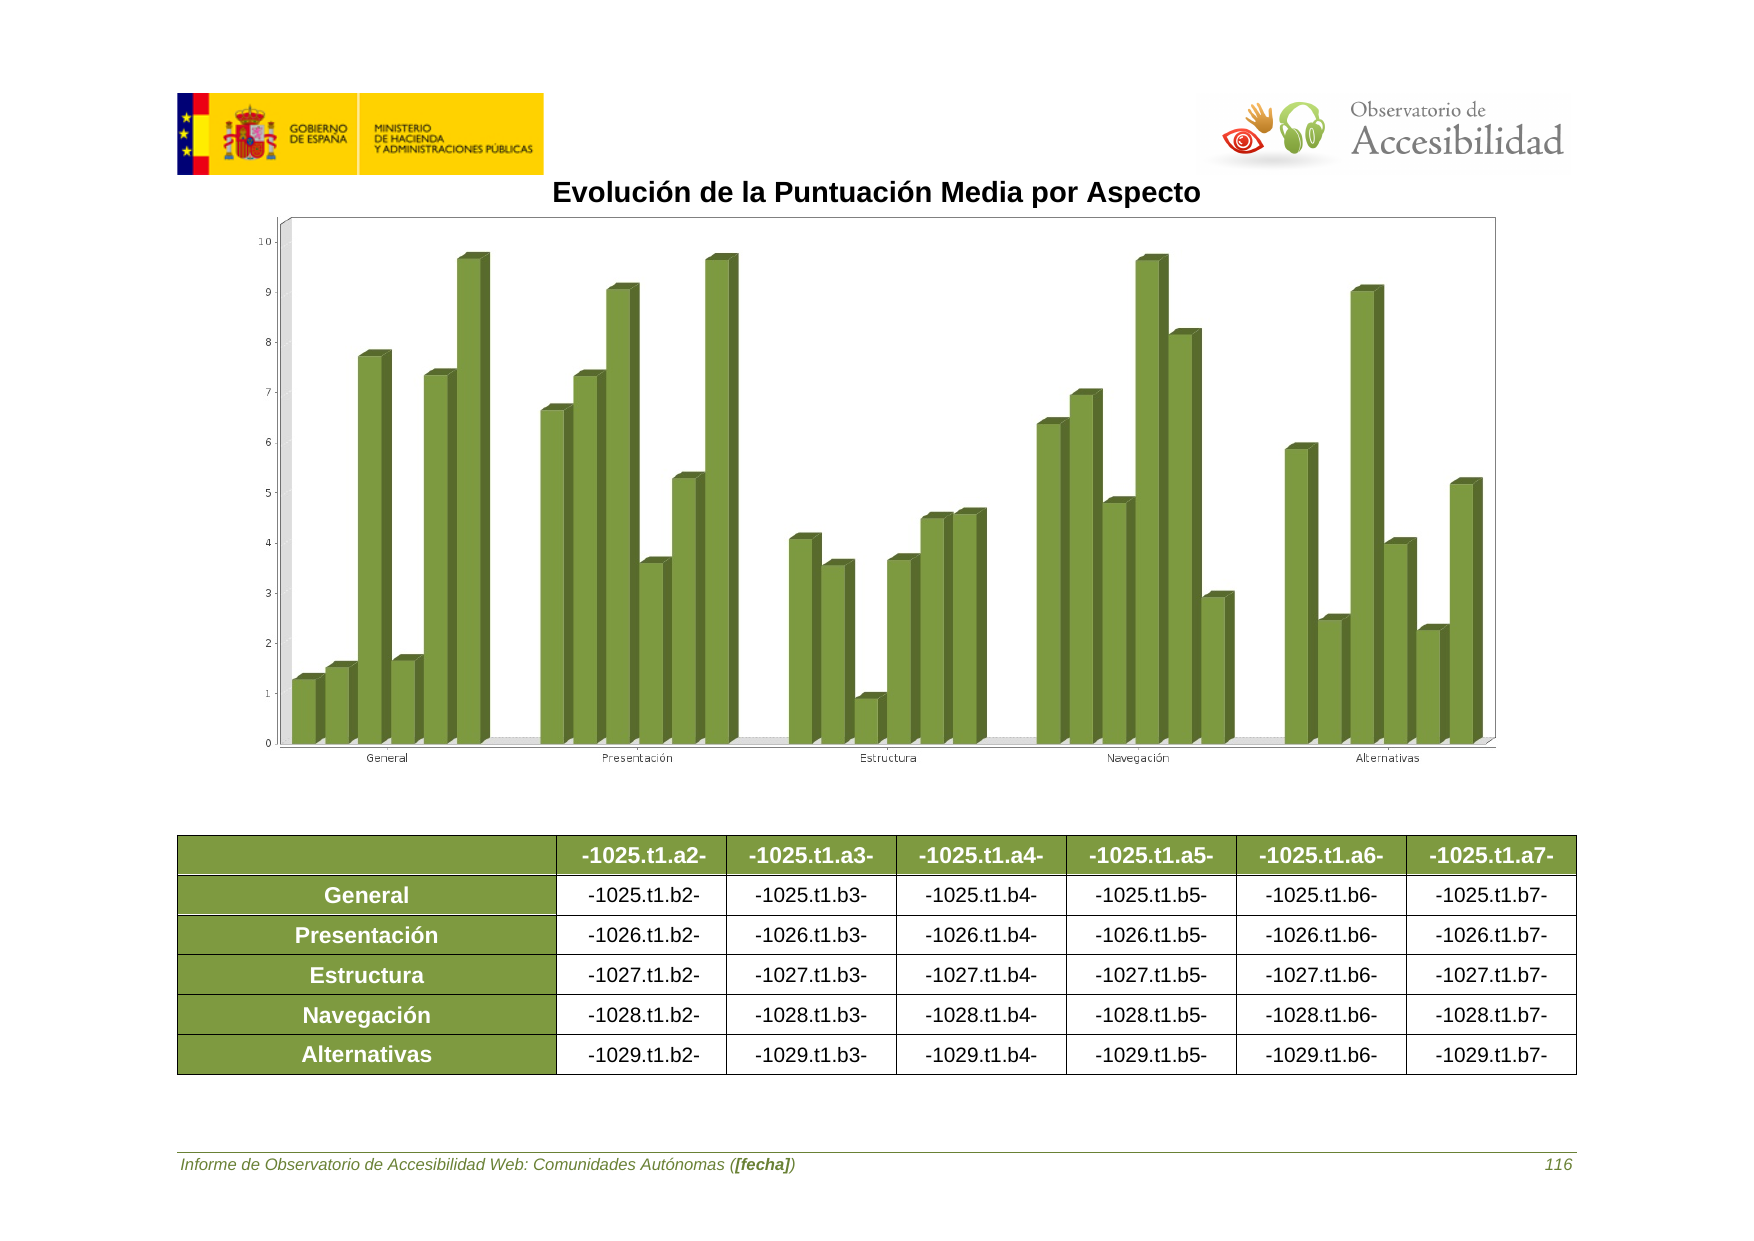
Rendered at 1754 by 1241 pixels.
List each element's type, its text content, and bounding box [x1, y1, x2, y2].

table_cell -1026.t1.b5- [1067, 916, 1236, 954]
picture [177, 93, 544, 175]
table_cell -1027.t1.b5- [1067, 955, 1236, 994]
table_cell -1026.t1.b3- [727, 916, 896, 954]
picture [249, 208, 1505, 769]
table_cell -1028.t1.b3- [727, 995, 896, 1034]
table_cell -1029.t1.b2- [557, 1035, 726, 1074]
table_cell -1026.t1.b2- [557, 916, 726, 954]
table_cell -1029.t1.b6- [1237, 1035, 1406, 1074]
table_header -1025.t1.a2- [557, 836, 726, 874]
table_cell -1026.t1.b7- [1407, 916, 1576, 954]
table_cell -1028.t1.b2- [557, 995, 726, 1034]
table_cell Presentación [178, 916, 556, 954]
table_cell -1026.t1.b4- [897, 916, 1066, 954]
table_header -1025.t1.a5- [1067, 836, 1236, 874]
table_cell -1027.t1.b2- [557, 955, 726, 994]
table_cell -1025.t1.b4- [897, 876, 1066, 914]
text Evolución de la Puntuación Media por Aspecto [177, 175, 1577, 208]
table_cell -1025.t1.b3- [727, 876, 896, 914]
table_cell Estructura [178, 955, 556, 994]
table_header -1025.t1.a6- [1237, 836, 1406, 874]
table_cell -1027.t1.b3- [727, 955, 896, 994]
table_cell -1028.t1.b6- [1237, 995, 1406, 1034]
table_cell Navegación [178, 995, 556, 1034]
table_cell General [178, 876, 556, 914]
table_cell -1025.t1.b7- [1407, 876, 1576, 914]
table_cell -1027.t1.b4- [897, 955, 1066, 994]
table_cell -1025.t1.b5- [1067, 876, 1236, 914]
table_cell -1029.t1.b5- [1067, 1035, 1236, 1074]
table_cell -1029.t1.b7- [1407, 1035, 1576, 1074]
table_cell -1029.t1.b4- [897, 1035, 1066, 1074]
table_header -1025.t1.a7- [1407, 836, 1576, 874]
table_cell -1028.t1.b7- [1407, 995, 1576, 1034]
table_cell -1025.t1.b6- [1237, 876, 1406, 914]
table_cell -1029.t1.b3- [727, 1035, 896, 1074]
table_cell -1026.t1.b6- [1237, 916, 1406, 954]
table_cell Alternativas [178, 1035, 556, 1074]
table_cell -1028.t1.b5- [1067, 995, 1236, 1034]
table_cell -1027.t1.b7- [1407, 955, 1576, 994]
table_cell -1027.t1.b6- [1237, 955, 1406, 994]
table_header [178, 836, 556, 874]
picture [1196, 93, 1572, 175]
table_cell -1025.t1.b2- [557, 876, 726, 914]
table_header -1025.t1.a3- [727, 836, 896, 874]
table_cell -1028.t1.b4- [897, 995, 1066, 1034]
table_header -1025.t1.a4- [897, 836, 1066, 874]
